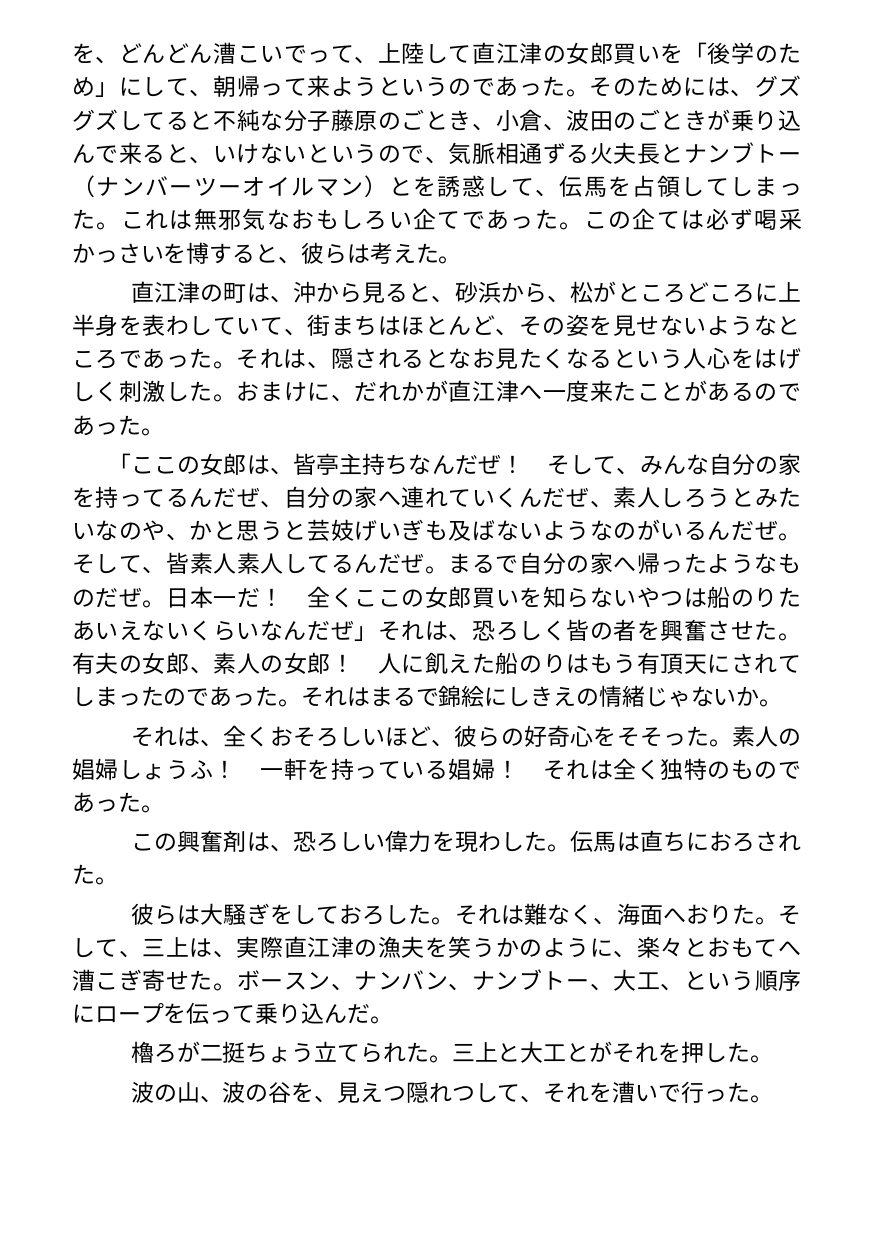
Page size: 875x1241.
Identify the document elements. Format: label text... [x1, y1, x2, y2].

text それは、全くおそろしいほど、彼らの好奇心をそそった。素人の娼婦しょうふ！ 一軒を持っている娼婦！ それは全く独特のものであった。 [72, 718, 802, 818]
text 彼らは大騒ぎをしておろした。それは難なく、海面へおりた。そして、三上は、実際直江津の漁夫を笑うかのように、楽々とおもてへ漕こぎ寄せた。ボースン、ナンバン、ナンブトー、大工、という順序にロープを伝って乗り込んだ。 [72, 896, 802, 1029]
text この興奮剤は、恐ろしい偉力を現わした。伝馬は直ちにおろされた。 [72, 824, 802, 891]
text 波の山、波の谷を、見えつ隠れつして、それを漕いで行った。 [72, 1074, 802, 1108]
text を、どんどん漕こいでって、上陸して直江津の女郎買いを「後学のため」にして、朝帰って来ようというのであった。そのためには、グズグズしてると不純な分子藤原のごとき、小倉、波田のごときが乗り込んで来ると、いけないというので、気脈相通ずる火夫長とナンブトー（ナンバーツーオイルマン）とを誘惑して、伝馬を占領してしまった。これは無邪気なおもしろい企てであった。この企ては必ず喝采かっさいを博すると、彼らは考えた。 [72, 36, 802, 269]
text 直江津の町は、沖から見ると、砂浜から、松がところどころに上半身を表わしていて、街まちはほとんど、その姿を見せないようなところであった。それは、隠されるとなお見たくなるという人心をはげしく刺激した。おまけに、だれかが直江津へ一度来たことがあるのであった。 [72, 274, 802, 441]
text 「ここの女郎は、皆亭主持ちなんだぜ！ そして、みんな自分の家を持ってるんだぜ、自分の家へ連れていくんだぜ、素人しろうとみたいなのや、かと思うと芸妓げいぎも及ばないようなのがいるんだぜ。そして、皆素人素人してるんだぜ。まるで自分の家へ帰ったようなものだぜ。日本一だ！ 全くここの女郎買いを知らないやつは船のりたあいえないくらいなんだぜ」それは、恐ろしく皆の者を興奮させた。有夫の女郎、素人の女郎！ 人に飢えた船のりはもう有頂天にされてしまったのであった。それはまるで錦絵にしきえの情緒じゃないか。 [72, 447, 802, 712]
text 櫓ろが二挺ちょう立てられた。三上と大工とがそれを押した。 [72, 1035, 802, 1068]
